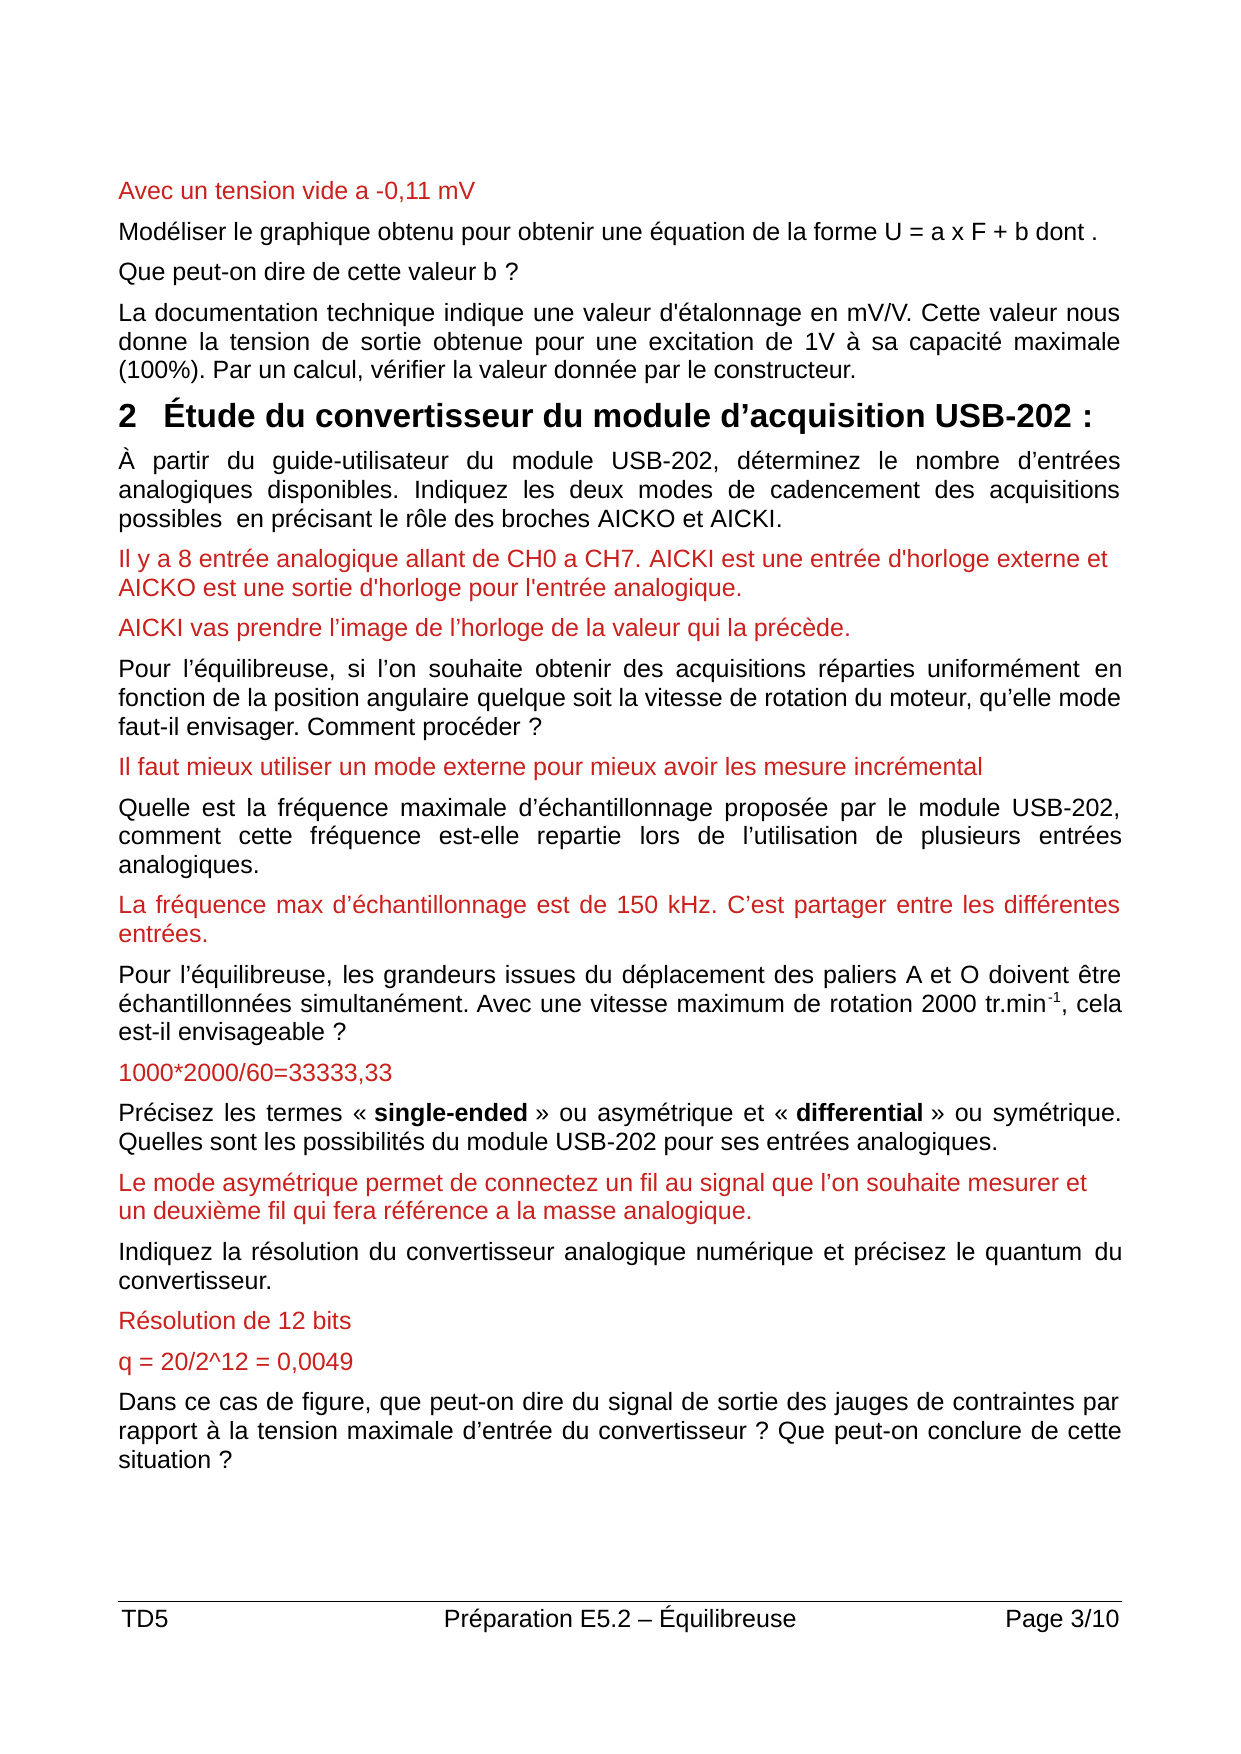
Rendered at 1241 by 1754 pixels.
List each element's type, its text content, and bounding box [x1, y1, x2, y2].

text AICKI vas prendre l’image de l’horloge de la valeur qui la précède. [118, 613, 1122, 642]
text La fréquence max d’échantillonnage est de 150 kHz. C’est partager entre les différentes entrées. [118, 891, 1122, 948]
text À partir du guide-utilisateur du module USB-202, déterminez le nombre d’entrées analogiques disponibles. Indiquez les deux modes de cadencement des acquisitions possibles en précisant le rôle des broches AICKO et AICKI. [118, 446, 1122, 532]
text Indiquez la résolution du convertisseur analogique numérique et précisez le quantum du convertisseur. [118, 1237, 1122, 1294]
text Résolution de 12 bits [118, 1306, 1122, 1335]
text La documentation technique indique une valeur d'étalonnage en mV/V. Cette valeur nous donne la tension de sortie obtenue pour une excitation de 1V à sa capacité maximale (100%). Par un calcul, vérifier la valeur donnée par le constructeur. [118, 298, 1122, 384]
text Il faut mieux utiliser un mode externe pour mieux avoir les mesure incrémental [118, 752, 1122, 781]
subtitle Étude du convertisseur du module d’acquisition USB-202 : [118, 396, 1122, 434]
text Avec un tension vide a -0,11 mV [118, 176, 1122, 205]
text Pour l’équilibreuse, les grandeurs issues du déplacement des paliers A et O doivent être échantillonnées simultanément. Avec une vitesse maximum de rotation 2000 tr.min-1, cela est-il envisageable ? [118, 960, 1122, 1046]
text Modéliser le graphique obtenu pour obtenir une équation de la forme U = a x F + b dont . [118, 217, 1122, 246]
text Précisez les termes « single-ended » ou asymétrique et « differential » ou symétrique. Quelles sont les possibilités du module USB-202 pour ses entrées analogiques. [118, 1098, 1122, 1156]
text Pour l’équilibreuse, si l’on souhaite obtenir des acquisitions réparties uniformément en fonction de la position angulaire quelque soit la vitesse de rotation du moteur, qu’elle mode faut-il envisager. Comment procéder ? [118, 654, 1122, 740]
text q = 20/2^12 = 0,0049 [118, 1347, 1122, 1375]
text Il y a 8 entrée analogique allant de CH0 a CH7. AICKI est une entrée d'horloge externe et AICKO est une sortie d'horloge pour l'entrée analogique. [118, 544, 1122, 602]
text Le mode asymétrique permet de connectez un fil au signal que l’on souhaite mesurer et un deuxième fil qui fera référence a la masse analogique. [118, 1168, 1122, 1225]
text Quelle est la fréquence maximale d’échantillonnage proposée par le module USB-202, comment cette fréquence est-elle repartie lors de l’utilisation de plusieurs entrées analogiques. [118, 792, 1122, 879]
text Que peut-on dire de cette valeur b ? [118, 257, 1122, 286]
text Dans ce cas de figure, que peut-on dire du signal de sortie des jauges de contraintes par rapport à la tension maximale d’entrée du convertisseur ? Que peut-on conclure de cette situation ? [118, 1387, 1122, 1473]
text 1000*2000/60=33333,33 [118, 1058, 1122, 1087]
